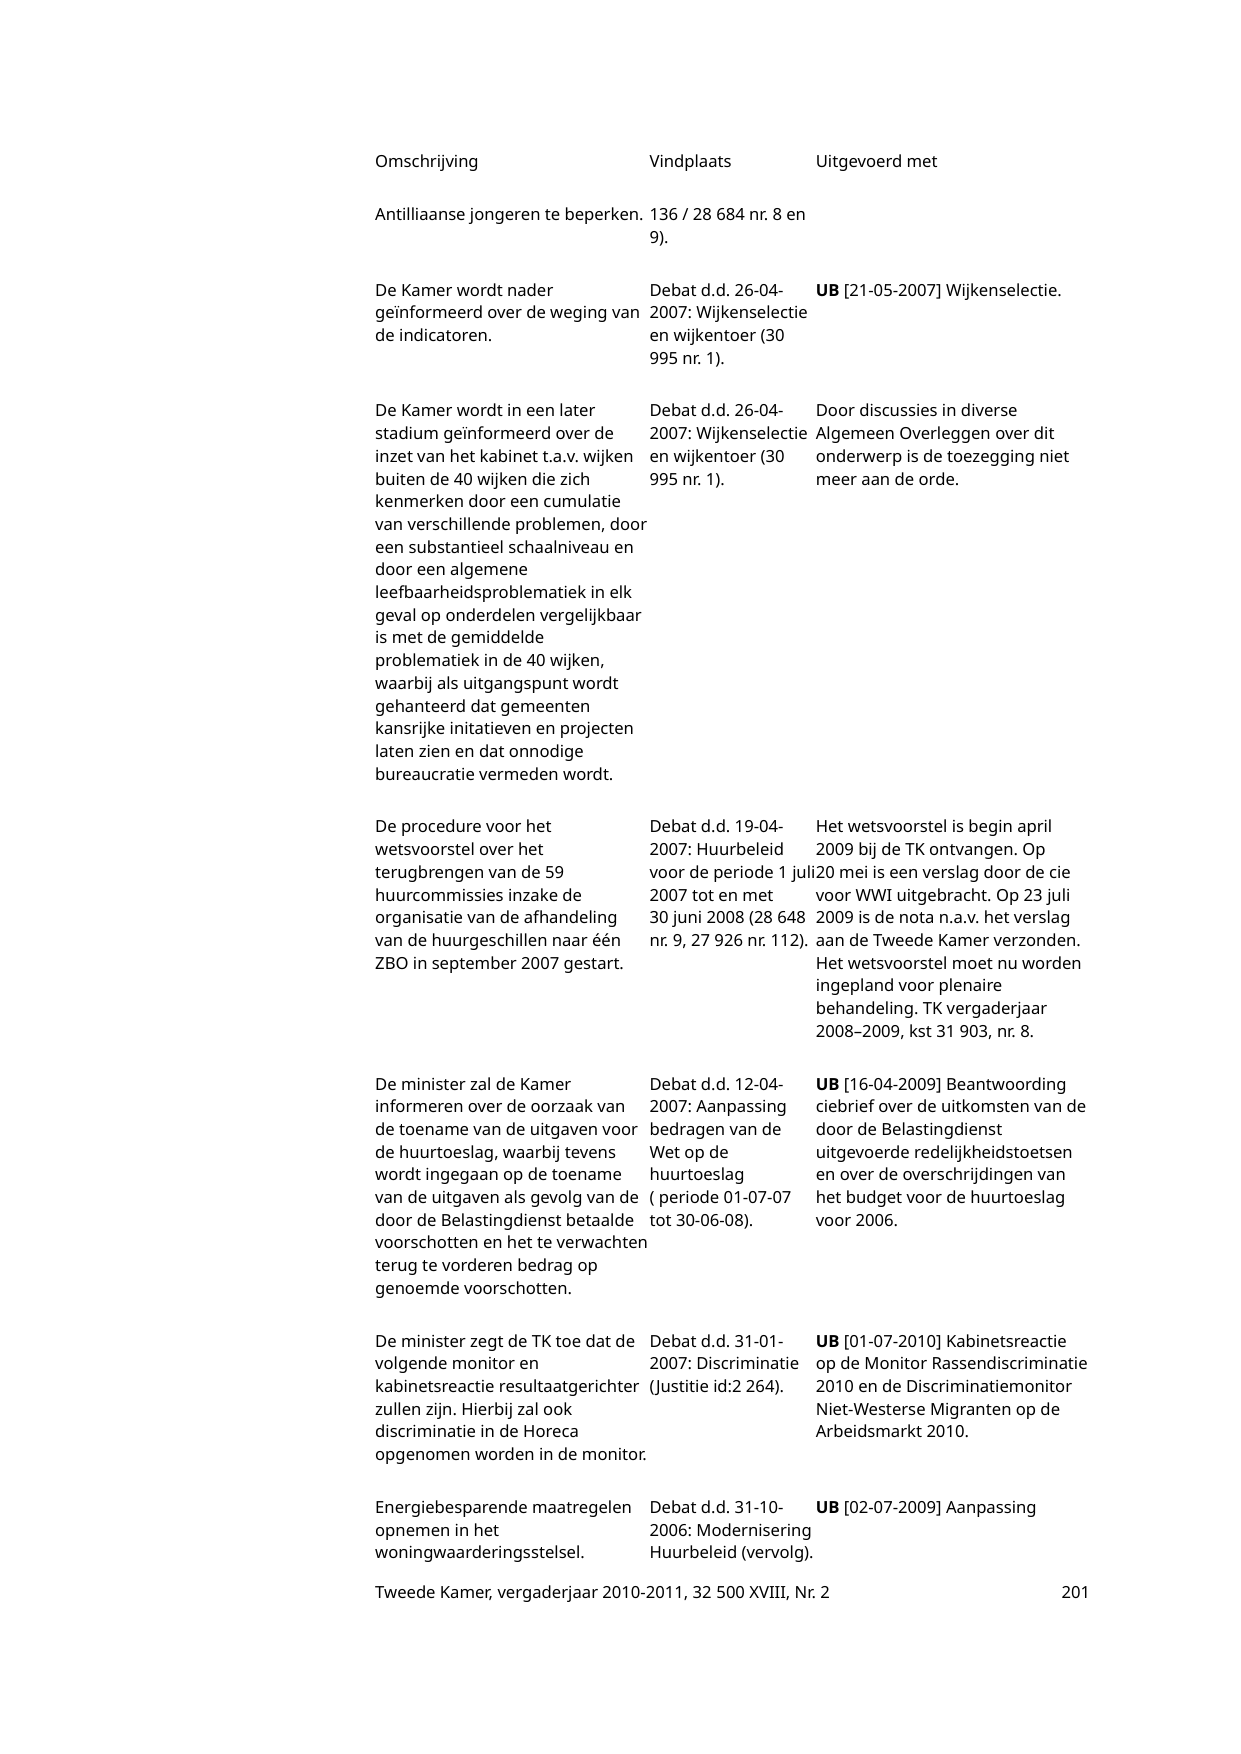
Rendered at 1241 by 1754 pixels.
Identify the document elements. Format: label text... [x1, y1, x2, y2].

table_cell Debat d.d. 26-04-2007: Wijkenselectie en wijkentoer (30 995 nr. 1). [649, 399, 816, 815]
table_cell Debat d.d. 19-04-2007: Huurbeleid voor de periode 1 juli 2007 tot en met 30 juni 2008 (28 648 nr. 9, 27 926 nr. 112). [649, 815, 816, 1072]
table_cell UB [02-07-2009] Aanpassing [816, 1495, 1090, 1563]
table_cell Debat d.d. 31-10-2006: Modernisering Huurbeleid (vervolg). [649, 1495, 816, 1563]
table_cell Door discussies in diverse Algemeen Overleggen over dit onderwerp is de toezegging niet meer aan de orde. [816, 399, 1090, 815]
table_cell Debat d.d. 12-04-2007: Aanpassing bedragen van de Wet op de huurtoeslag ( periode 01-07-07 tot 30-06-08). [649, 1072, 816, 1329]
table_header Vindplaats [649, 150, 816, 203]
table_cell Antilliaanse jongeren te beperken. [375, 203, 649, 278]
table_cell De minister zal de Kamer informeren over de oorzaak van de toename van de uitgaven voor de huurtoeslag, waarbij tevens wordt ingegaan op de toename van de uitgaven als gevolg van de door de Belastingdienst betaalde voorschotten en het te verwachten terug te vorderen bedrag op genoemde voorschotten. [375, 1072, 649, 1329]
table_cell 136 / 28 684 nr. 8 en 9). [649, 203, 816, 278]
table_cell UB [01-07-2010] Kabinetsreactie op de Monitor Rassendiscriminatie 2010 en de Discriminatiemonitor Niet-Westerse Migranten op de Arbeidsmarkt 2010. [816, 1329, 1090, 1495]
table_cell De Kamer wordt in een later stadium geïnformeerd over de inzet van het kabinet t.a.v. wijken buiten de 40 wijken die zich kenmerken door een cumulatie van verschillende problemen, door een substantieel schaalniveau en door een algemene leefbaarheidsproblematiek in elk geval op onderdelen vergelijkbaar is met de gemiddelde problematiek in de 40 wijken, waarbij als uitgangspunt wordt gehanteerd dat gemeenten kansrijke initatieven en projecten laten zien en dat onnodige bureaucratie vermeden wordt. [375, 399, 649, 815]
table_header Omschrijving [375, 150, 649, 203]
table_cell Debat d.d. 31-01-2007: Discriminatie (Justitie id:2 264). [649, 1329, 816, 1495]
table_cell Debat d.d. 26-04-2007: Wijkenselectie en wijkentoer (30 995 nr. 1). [649, 278, 816, 399]
table_cell [816, 203, 1090, 278]
table_cell Het wetsvoorstel is begin april 2009 bij de TK ontvangen. Op 20 mei is een verslag door de cie voor WWI uitgebracht. Op 23 juli 2009 is de nota n.a.v. het verslag aan de Tweede Kamer verzonden. Het wetsvoorstel moet nu worden ingepland voor plenaire behandeling. TK vergaderjaar 2008–2009, kst 31 903, nr. 8. [816, 815, 1090, 1072]
table_cell Energiebesparende maatregelen opnemen in het woningwaarderingsstelsel. [375, 1495, 649, 1563]
table_cell De procedure voor het wetsvoorstel over het terugbrengen van de 59 huurcommissies inzake de organisatie van de afhandeling van de huurgeschillen naar één ZBO in september 2007 gestart. [375, 815, 649, 1072]
table_cell De minister zegt de TK toe dat de volgende monitor en kabinetsreactie resultaatgerichter zullen zijn. Hierbij zal ook discriminatie in de Horeca opgenomen worden in de monitor. [375, 1329, 649, 1495]
table_cell De Kamer wordt nader geïnformeerd over de weging van de indicatoren. [375, 278, 649, 399]
table_cell UB [16-04-2009] Beantwoording ciebrief over de uitkomsten van de door de Belastingdienst uitgevoerde redelijkheidstoetsen en over de overschrijdingen van het budget voor de huurtoeslag voor 2006. [816, 1072, 1090, 1329]
table_header Uitgevoerd met [816, 150, 1090, 203]
table_cell UB [21-05-2007] Wijkenselectie. [816, 278, 1090, 399]
